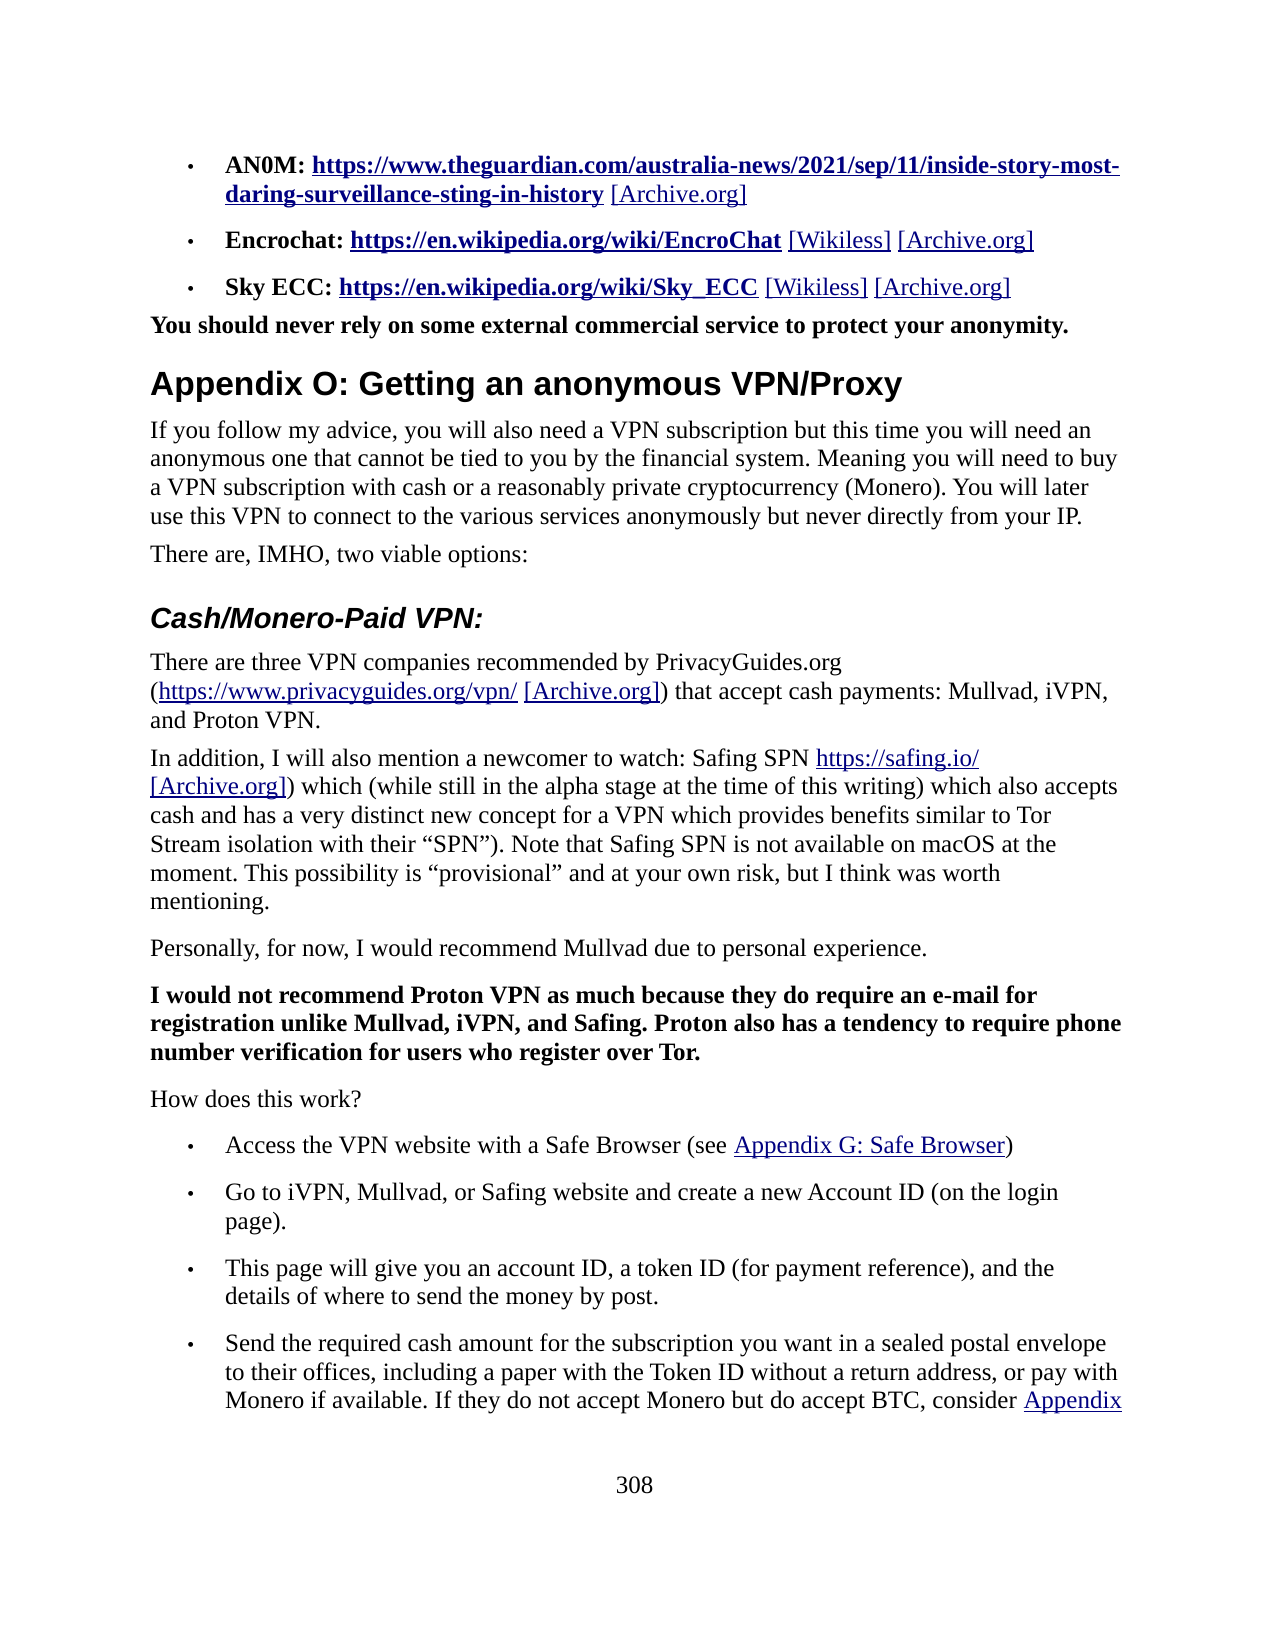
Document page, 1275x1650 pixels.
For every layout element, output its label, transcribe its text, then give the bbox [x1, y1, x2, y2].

subtitle Cash/Monero-Paid VPN: [150, 601, 1125, 635]
text Personally, for now, I would recommend Mullvad due to personal experience. [150, 933, 1125, 962]
list Go to iVPN, Mullvad, or Safing website and create a new Account ID (on the login page). [187, 1177, 1125, 1235]
subtitle Appendix O: Getting an anonymous VPN/Proxy [150, 363, 1125, 402]
list Sky ECC: https://en.wikipedia.org/wiki/Sky_ECC [Wikiless] [Archive.org] [187, 272, 1125, 301]
text If you follow my advice, you will also need a VPN subscription but this time you will need an anonymous one that cannot be tied to you by the financial system. Meaning you will need to buy a VPN subscription with cash or a reasonably private cryptocurrency (Monero). You will later use this VPN to connect to the various services anonymously but never directly from your IP. [150, 415, 1125, 530]
list AN0M: https://www.theguardian.com/australia-news/2021/sep/11/inside-story-most-daring-surveillance-sting-in-history [Archive.org] [187, 150, 1125, 207]
list Send the required cash amount for the subscription you want in a sealed postal envelope to their offices, including a paper with the Token ID without a return address, or pay with Monero if available. If they do not accept Monero but do accept BTC, consider Appendix [187, 1328, 1125, 1414]
list Encrochat: https://en.wikipedia.org/wiki/EncroChat [Wikiless] [Archive.org] [187, 225, 1125, 254]
text You should never rely on some external commercial service to protect your anonymity. [150, 310, 1125, 338]
list This page will give you an account ID, a token ID (for payment reference), and the details of where to send the money by post. [187, 1253, 1125, 1310]
text There are, IMHO, two viable options: [150, 539, 1125, 567]
list Access the VPN website with a Safe Browser (see Appendix G: Safe Browser) [187, 1131, 1125, 1159]
text I would not recommend Proton VPN as much because they do require an e-mail for registration unlike Mullvad, iVPN, and Safing. Proton also has a tendency to require phone number verification for users who register over Tor. [150, 980, 1125, 1066]
text In addition, I will also mention a newcomer to watch: Safing SPN https://safing.io/ [Archive.org]) which (while still in the alpha stage at the time of this writing) which also accepts cash and has a very distinct new concept for a VPN which provides benefits similar to Tor Stream isolation with their “SPN”). Note that Safing SPN is not available on macOS at the moment. This possibility is “provisional” and at your own risk, but I think was worth mentioning. [150, 743, 1125, 915]
text There are three VPN companies recommended by PrivacyGuides.org (https://www.privacyguides.org/vpn/ [Archive.org]) that accept cash payments: Mullvad, iVPN, and Proton VPN. [150, 647, 1125, 734]
text How does this work? [150, 1084, 1125, 1113]
